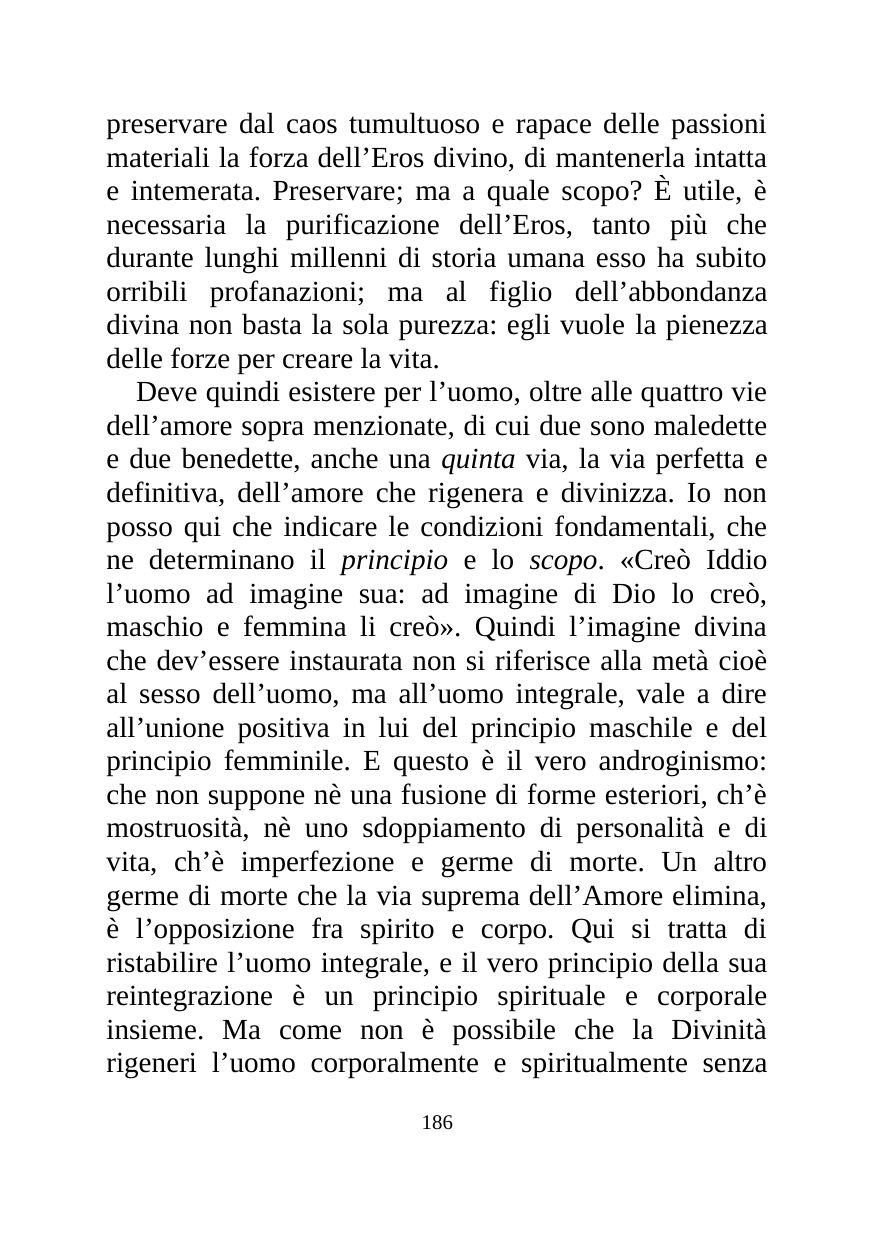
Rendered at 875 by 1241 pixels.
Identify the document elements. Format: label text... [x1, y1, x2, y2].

text preservare dal caos tumultuoso e rapace delle passioni materiali la forza dell’Eros divino, di mantenerla intatta e intemerata. Preservare; ma a quale scopo? È utile, è necessaria la purificazione dell’Eros, tanto più che durante lunghi millenni di storia umana esso ha subito orribili profanazioni; ma al figlio dell’abbondanza divina non basta la sola purezza: egli vuole la pienezza delle forze per creare la vita. [106, 106, 768, 374]
text Deve quindi esistere per l’uomo, oltre alle quattro vie dell’amore sopra menzionate, di cui due sono maledette e due benedette, anche una quinta via, la via perfetta e definitiva, dell’amore che rigenera e divinizza. Io non posso qui che indicare le condizioni fondamentali, che ne determinano il principio e lo scopo. «Creò Iddio l’uomo ad imagine sua: ad imagine di Dio lo creò, maschio e femmina li creò». Quindi l’imagine divina che dev’essere instaurata non si riferisce alla metà cioè al sesso dell’uomo, ma all’uomo integrale, vale a dire all’unione positiva in lui del principio maschile e del principio femminile. E questo è il vero androginismo: che non suppone nè una fusione di forme esteriori, ch’è mostruosità, nè uno sdoppiamento di personalità e di vita, ch’è imperfezione e germe di morte. Un altro germe di morte che la via suprema dell’Amore elimina, è l’opposizione fra spirito e corpo. Qui si tratta di ristabilire l’uomo integrale, e il vero principio della sua reintegrazione è un principio spirituale e corporale insieme. Ma come non è possibile che la Divinità rigeneri l’uomo corporalmente e spiritualmente senza [106, 374, 768, 1079]
